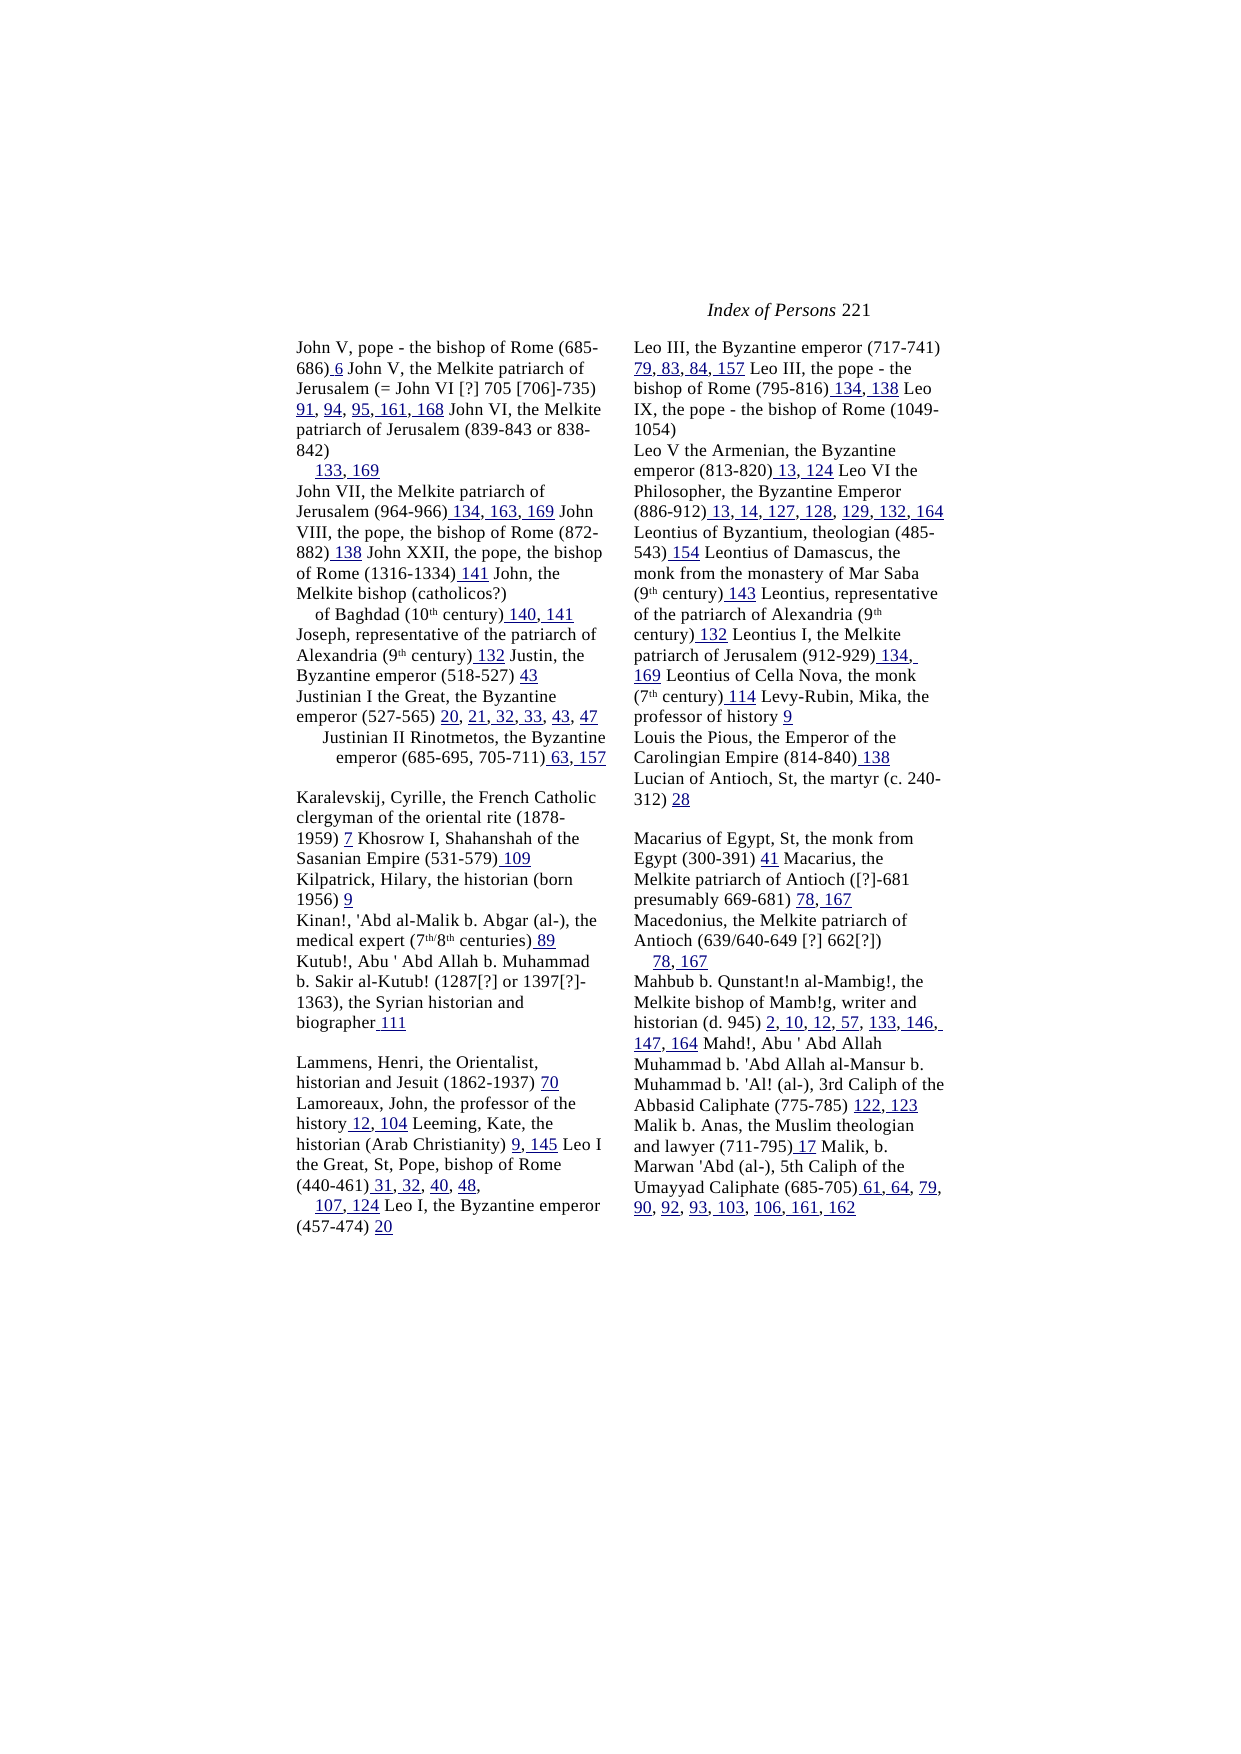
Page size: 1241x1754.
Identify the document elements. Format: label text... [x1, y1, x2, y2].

text Malik b. Anas, the Muslim theologian and lawyer (711-795) 17 Malik, b. Marwan 'Abd (al-), 5th Caliph of the Umayyad Caliphate (685-705) 61, 64, 79, 90, 92, 93, 103, 106, 161, 162 [633, 1115, 945, 1218]
text Leo III, the Byzantine emperor (717-741) 79, 83, 84, 157 Leo III, the pope - the bishop of Rome (795-816) 134, 138 Leo IX, the pope - the bishop of Rome (1049-1054) [633, 337, 945, 440]
text 107, 124 Leo I, the Byzantine emperor (457-474) 20 [296, 1196, 606, 1237]
text Karalevskij, Cyrille, the French Catholic clergyman of the oriental rite (1878-1959) 7 Khosrow I, Shahanshah of the Sasanian Empire (531-579) 109 Kilpatrick, Hilary, the historian (born 1956) 9 [296, 787, 606, 910]
text Louis the Pious, the Emperor of the Carolingian Empire (814-840) 138 Lucian of Antioch, St, the martyr (c. 240-312) 28 [633, 727, 945, 809]
text Justinian II Rinotmetos, the Byzantine emperor (685-695, 705-711) 63, 157 [296, 727, 606, 768]
text Mahbub b. Qunstant!n al-Mambig!, the Melkite bishop of Mamb!g, writer and historian (d. 945) 2, 10, 12, 57, 133, 146, 147, 164 Mahd!, Abu ' Abd Allah Muhammad b. 'Abd Allah al-Mansur b. Muhammad b. 'Al! (al-), 3rd Caliph of the Abbasid Caliphate (775-785) 122, 123 [633, 972, 945, 1115]
text 78, 167 [652, 951, 947, 972]
text Index of Persons 221 [707, 301, 908, 320]
text 133, 169 [296, 460, 608, 481]
text Lammens, Henri, the Orientalist, historian and Jesuit (1862-1937) 70 Lamoreaux, John, the professor of the history 12, 104 Leeming, Kate, the historian (Arab Christianity) 9, 145 Leo I the Great, St, Pope, bishop of Rome (440-461) 31, 32, 40, 48, [296, 1052, 606, 1196]
text Kinan!, 'Abd al-Malik b. Abgar (al-), the medical expert (7th/8th centuries) 89 Kutub!, Abu ' Abd Allah b. Muhammad b. Sakir al-Kutub! (1287[?] or 1397[?]-1363), the Syrian historian and biographer 111 [296, 910, 606, 1033]
text of Baghdad (10th century) 140, 141 Joseph, representative of the patriarch of Alexandria (9th century) 132 Justin, the Byzantine emperor (518-527) 43 Justinian I the Great, the Byzantine emperor (527-565) 20, 21, 32, 33, 43, 47 [296, 604, 606, 727]
text Macarius of Egypt, St, the monk from Egypt (300-391) 41 Macarius, the Melkite patriarch of Antioch ([?]-681 presumably 669-681) 78, 167 Macedonius, the Melkite patriarch of Antioch (639/640-649 [?] 662[?]) [633, 828, 945, 951]
text John VII, the Melkite patriarch of Jerusalem (964-966) 134, 163, 169 John VIII, the pope, the bishop of Rome (872-882) 138 John XXII, the pope, the bishop of Rome (1316-1334) 141 John, the Melkite bishop (catholicos?) [296, 481, 606, 604]
text Leo V the Armenian, the Byzantine emperor (813-820) 13, 124 Leo VI the Philosopher, the Byzantine Emperor (886-912) 13, 14, 127, 128, 129, 132, 164 Leontius of Byzantium, theologian (485-543) 154 Leontius of Damascus, the monk from the monastery of Mar Saba (9th century) 143 Leontius, representative of the patriarch of Alexandria (9th century) 132 Leontius I, the Melkite patriarch of Jerusalem (912-929) 134, 169 Leontius of Cella Nova, the monk (7th century) 114 Levy-Rubin, Mika, the professor of history 9 [633, 440, 945, 727]
text John V, pope - the bishop of Rome (685-686) 6 John V, the Melkite patriarch of Jerusalem (= John VI [?] 705 [706]-735) 91, 94, 95, 161, 168 John VI, the Melkite patriarch of Jerusalem (839-843 or 838-842) [296, 337, 606, 460]
